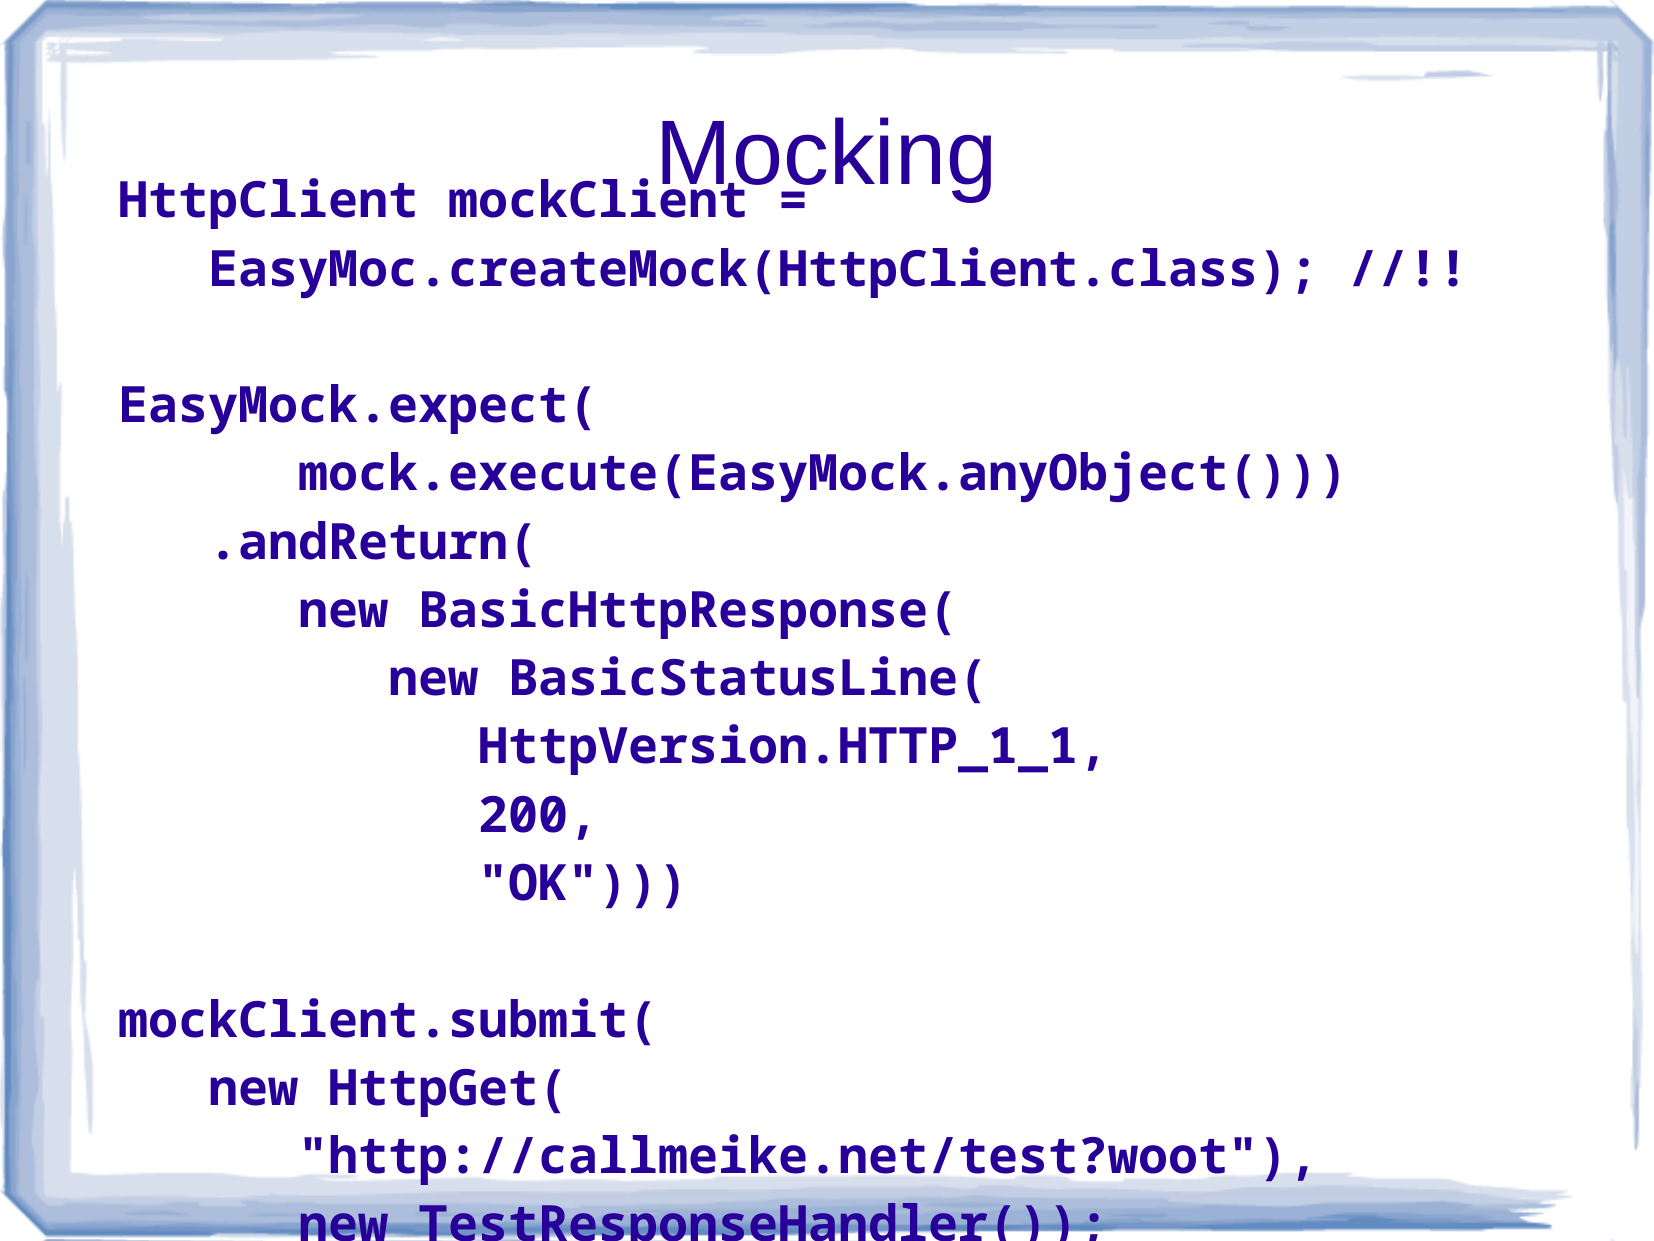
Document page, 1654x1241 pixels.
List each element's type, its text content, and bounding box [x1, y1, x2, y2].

picture [848, 1219, 858, 1241]
picture [638, 1219, 648, 1235]
picture [308, 1219, 318, 1241]
picture [0, 0, 1654, 1241]
title Mocking [82, 49, 1571, 257]
picture [578, 1219, 589, 1224]
subtitle HttpClient mockClient = EasyMoc.createMock(HttpClient.class); //!! EasyMock.expect( mock.execute(EasyMock.anyObject())) .andReturn( new BasicHttpResponse( new BasicStatusLine( HttpVersion.HTTP_1_1, 200, "OK"))) mockClient.submit( new HttpGet( "http://callmeike.net/test?woot"), new TestResponseHandler()); [118, 260, 1571, 1161]
picture [667, 1219, 679, 1236]
picture [458, 1219, 469, 1224]
picture [758, 1219, 769, 1224]
picture [877, 1219, 889, 1235]
picture [938, 1219, 949, 1224]
picture [549, 1228, 559, 1241]
picture [338, 1219, 349, 1224]
picture [818, 1228, 828, 1236]
picture [549, 1211, 557, 1221]
picture [370, 1228, 376, 1241]
picture [788, 1226, 798, 1241]
picture [698, 1219, 708, 1241]
